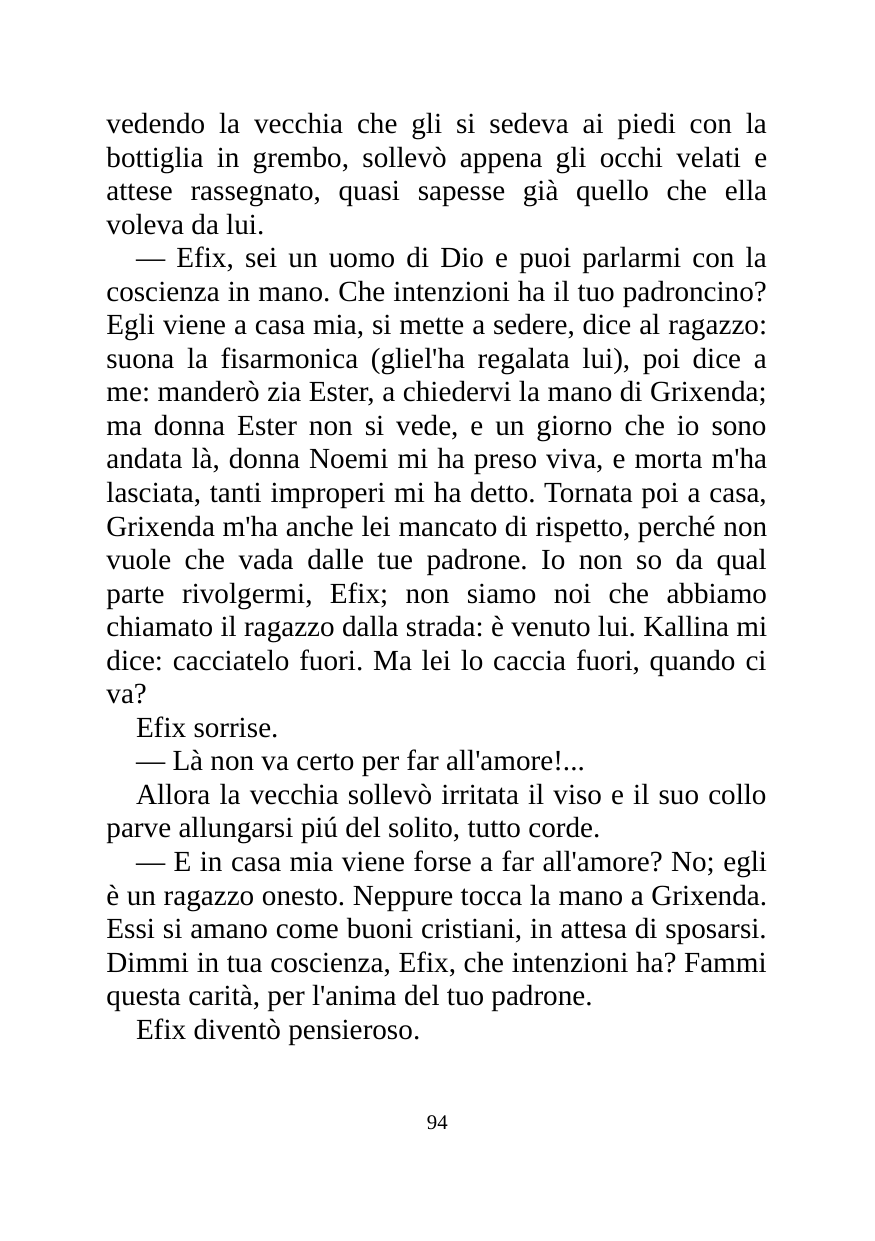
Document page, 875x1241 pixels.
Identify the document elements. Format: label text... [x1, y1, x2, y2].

text — Efix, sei un uomo di Dio e puoi parlarmi con la coscienza in mano. Che intenzioni ha il tuo padroncino? Egli viene a casa mia, si mette a sedere, dice al ragazzo: suona la fisarmonica (gliel'ha regalata lui), poi dice a me: manderò zia Ester, a chiedervi la mano di Grixenda; ma donna Ester non si vede, e un giorno che io sono andata là, donna Noemi mi ha preso viva, e morta m'ha lasciata, tanti improperi mi ha detto. Tornata poi a casa, Grixenda m'ha anche lei mancato di rispetto, perché non vuole che vada dalle tue padrone. Io non so da qual parte rivolgermi, Efix; non siamo noi che abbiamo chiamato il ragazzo dalla strada: è venuto lui. Kallina mi dice: cacciatelo fuori. Ma lei lo caccia fuori, quando ci va? [106, 240, 768, 710]
text Efix sorrise. [106, 710, 768, 743]
text — E in casa mia viene forse a far all'amore? No; egli è un ragazzo onesto. Neppure tocca la mano a Grixenda. Essi si amano come buoni cristiani, in attesa di sposarsi. Dimmi in tua coscienza, Efix, che intenzioni ha? Fammi questa carità, per l'anima del tuo padrone. [106, 844, 768, 1012]
text — Là non va certo per far all'amore!... [106, 743, 768, 777]
text vedendo la vecchia che gli si sedeva ai piedi con la bottiglia in grembo, sollevò appena gli occhi velati e attese rassegnato, quasi sapesse già quello che ella voleva da lui. [106, 106, 768, 240]
text Efix diventò pensieroso. [106, 1012, 768, 1045]
text Allora la vecchia sollevò irritata il viso e il suo collo parve allungarsi piú del solito, tutto corde. [106, 777, 768, 844]
